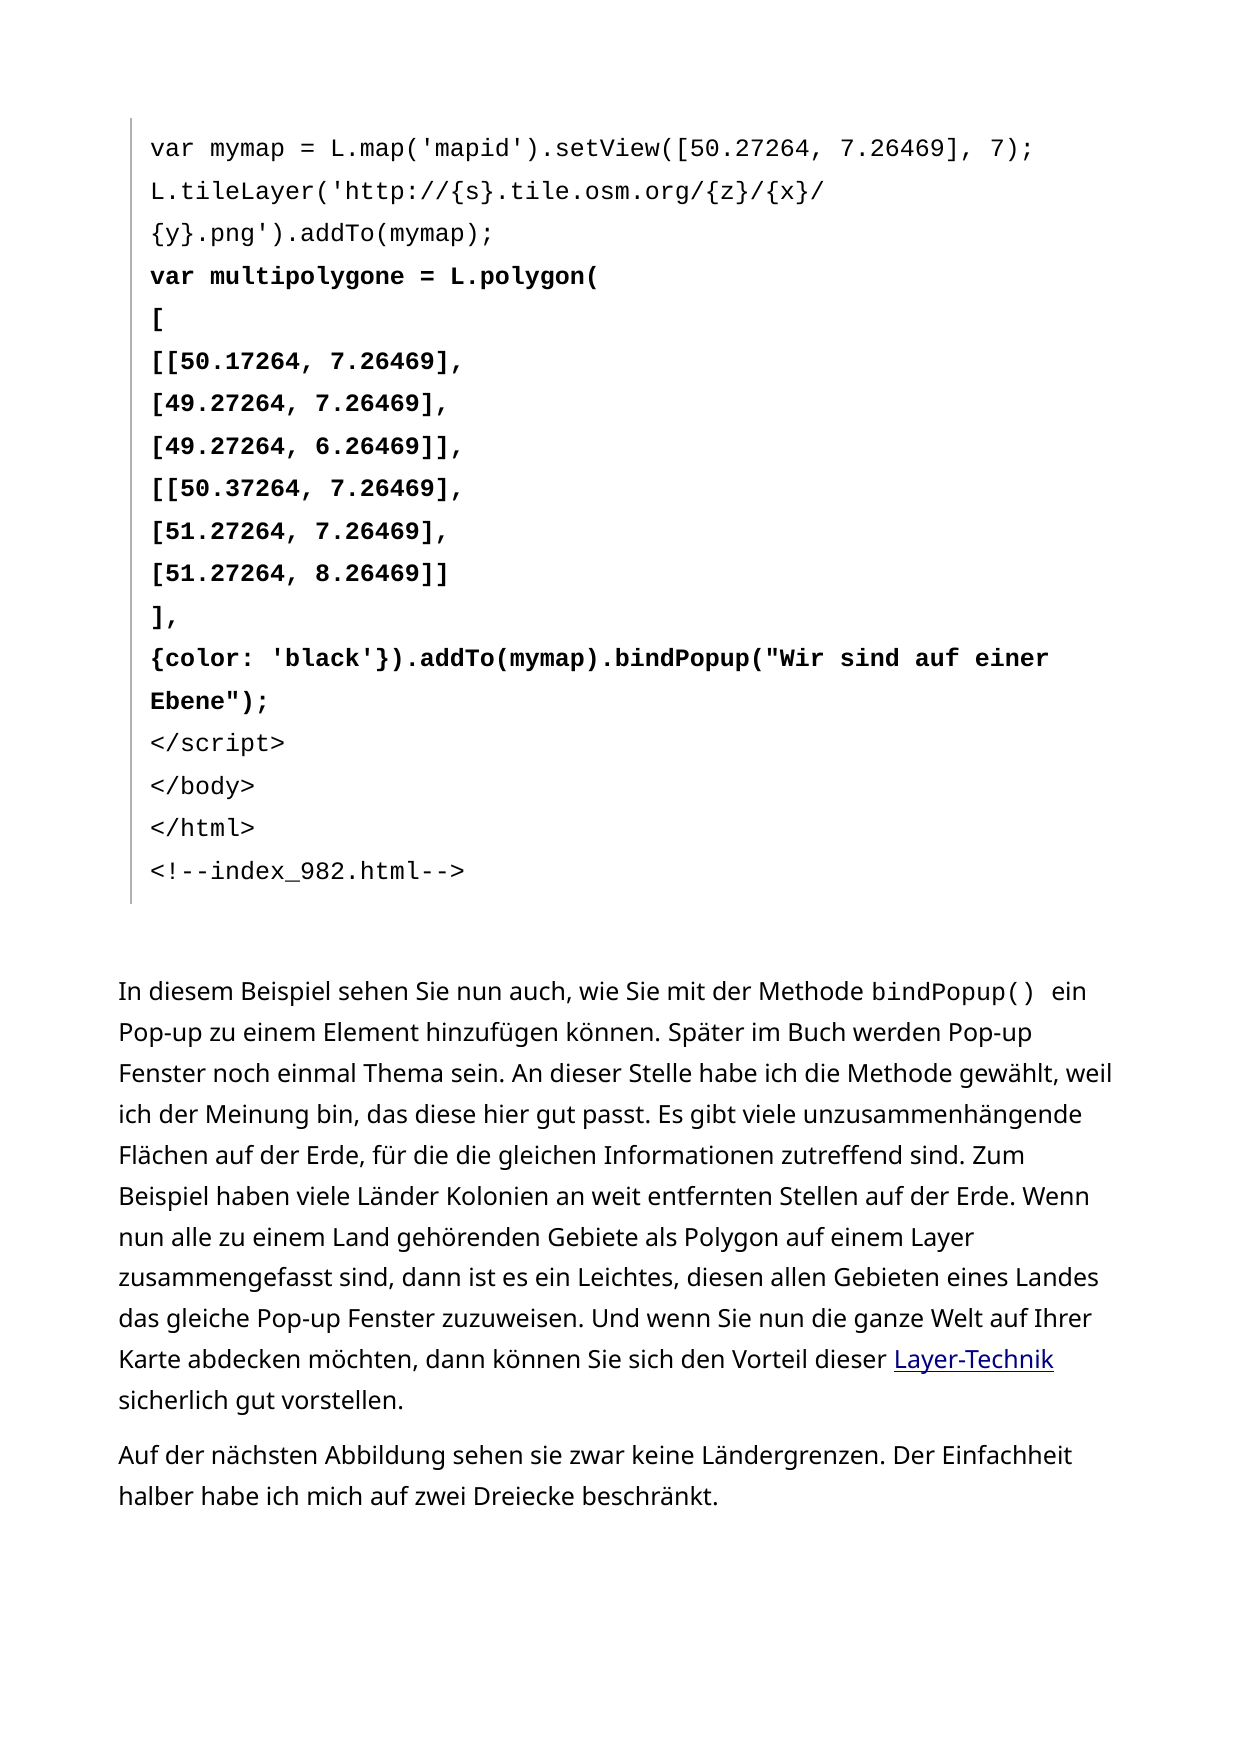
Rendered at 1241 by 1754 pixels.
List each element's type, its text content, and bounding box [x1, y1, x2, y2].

text L.tileLayer('http://{s}.tile.osm.org/{z}/{x}/{y}.png').addTo(mymap); [132, 161, 1122, 246]
text var multipolygone = L.polygon( [132, 246, 1122, 288]
text </script> [132, 713, 1122, 756]
text [[50.17264, 7.26469], [132, 331, 1122, 373]
text Auf der nächsten Abbildung sehen sie zwar keine Ländergrenzen. Der Einfachheit halber habe ich mich auf zwei Dreiecke beschränkt. [118, 1438, 1122, 1513]
text [51.27264, 8.26469]] [132, 543, 1122, 586]
text </html> [132, 798, 1122, 841]
text </body> [132, 756, 1122, 798]
text [ [132, 288, 1122, 331]
text {color: 'black'}).addTo(mymap).bindPopup("Wir sind auf einer Ebene"); [132, 628, 1122, 713]
text [51.27264, 7.26469], [132, 501, 1122, 543]
text [49.27264, 7.26469], [132, 373, 1122, 416]
text [[50.37264, 7.26469], [132, 458, 1122, 501]
text <!--index_982.html--> [132, 841, 1122, 904]
text In diesem Beispiel sehen Sie nun auch, wie Sie mit der Methode bindPopup() ein Pop-up zu einem Element hinzufügen können. Später im Buch werden Pop-up Fenster noch einmal Thema sein. An dieser Stelle habe ich die Methode gewählt, weil ich der Meinung bin, das diese hier gut passt. Es gibt viele unzusammenhängende Flächen auf der Erde, für die die gleichen Informationen zutreffend sind. Zum Beispiel haben viele Länder Kolonien an weit entfernten Stellen auf der Erde. Wenn nun alle zu einem Land gehörenden Gebiete als Polygon auf einem Layer zusammengefasst sind, dann ist es ein Leichtes, diesen allen Gebieten eines Landes das gleiche Pop-up Fenster zuzuweisen. Und wenn Sie nun die ganze Welt auf Ihrer Karte abdecken möchten, dann können Sie sich den Vorteil dieser Layer-Technik sicherlich gut vorstellen. [118, 974, 1122, 1417]
text ], [132, 586, 1122, 628]
text [49.27264, 6.26469]], [132, 416, 1122, 458]
text var mymap = L.map('mapid').setView([50.27264, 7.26469], 7); [132, 118, 1122, 161]
